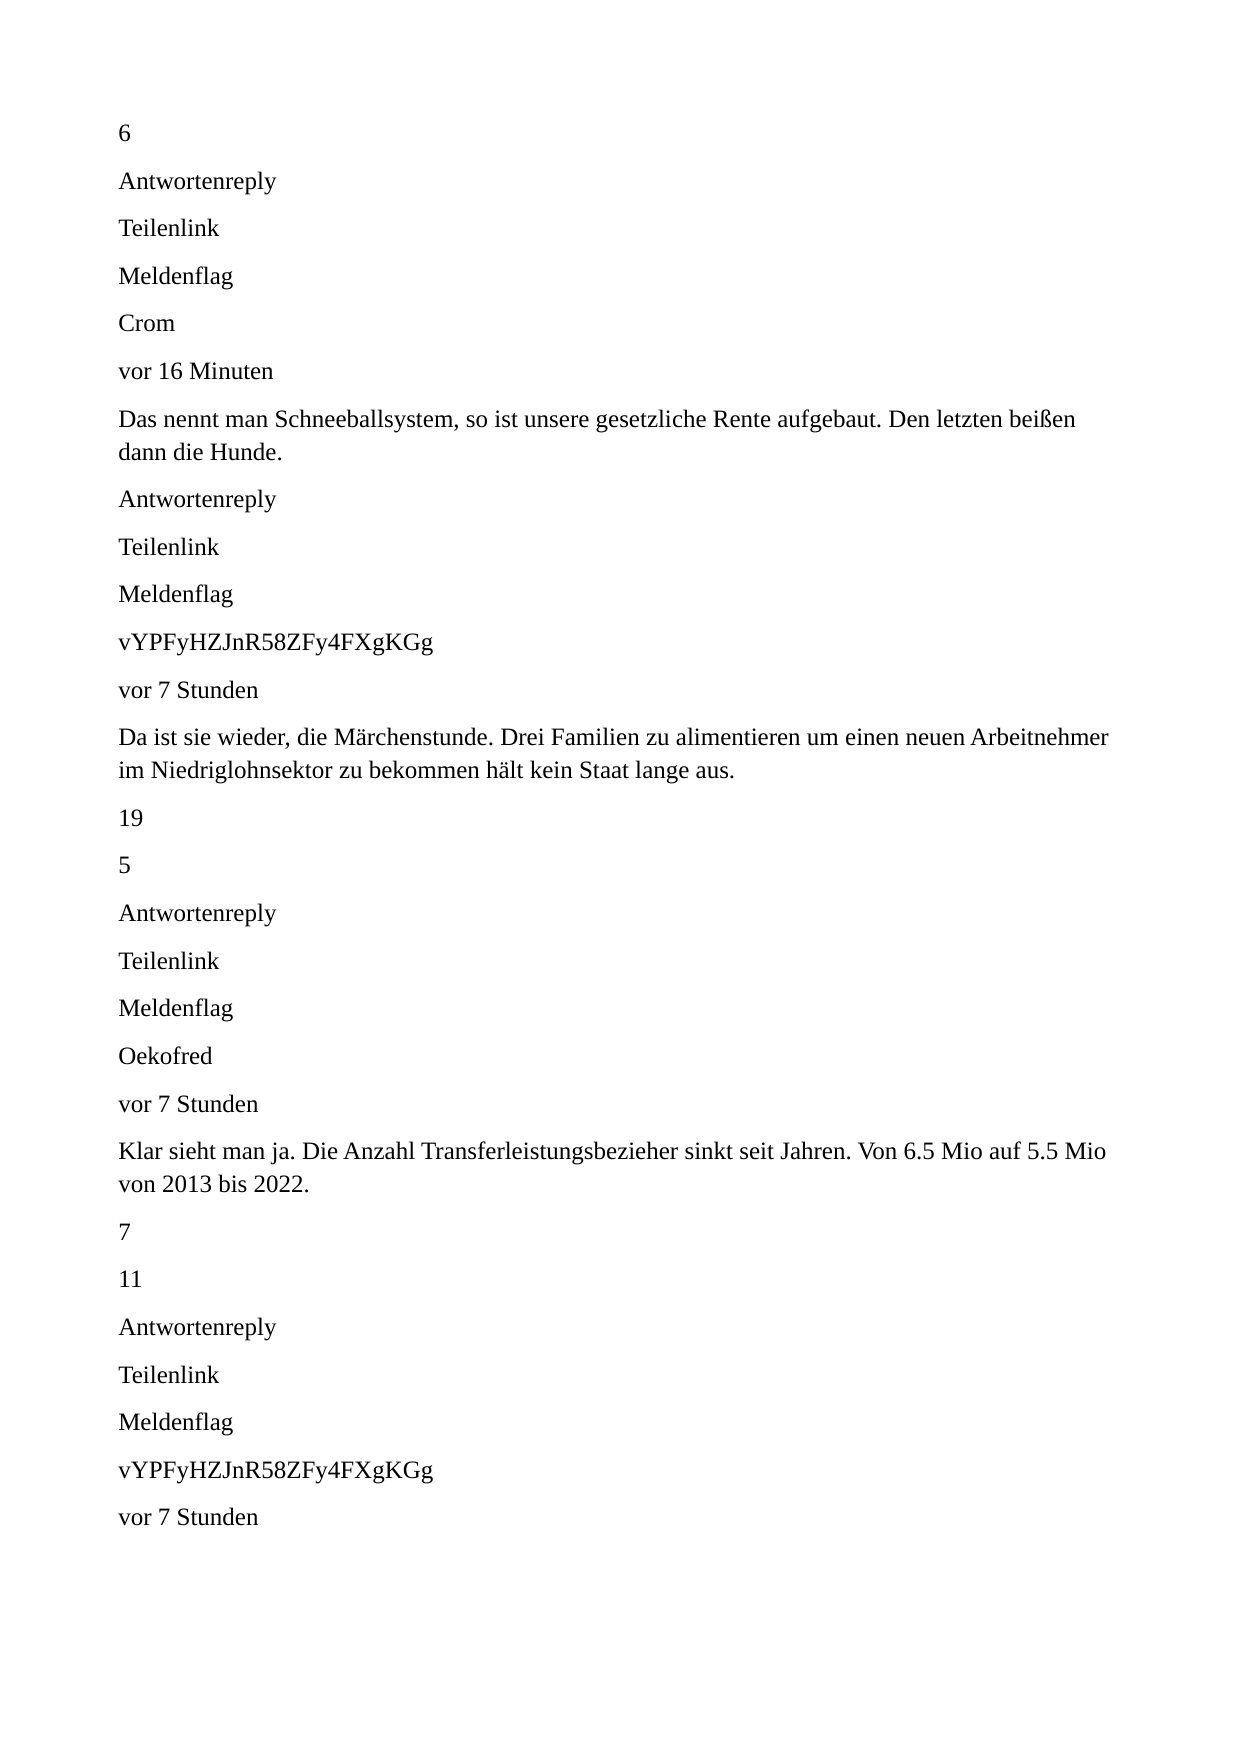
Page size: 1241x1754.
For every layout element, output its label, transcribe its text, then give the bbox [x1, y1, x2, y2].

text Oekofred [118, 1041, 1122, 1070]
text vor 16 Minuten [118, 356, 1122, 385]
text vYPFyHZJnR58ZFy4FXgKGg [118, 1455, 1122, 1484]
text 5 [118, 851, 1122, 879]
text 11 [118, 1264, 1122, 1293]
text Antwortenreply [118, 1312, 1122, 1341]
text Antwortenreply [118, 484, 1122, 513]
text Teilenlink [118, 946, 1122, 974]
text vor 7 Stunden [118, 1502, 1122, 1531]
text 19 [118, 803, 1122, 832]
text Crom [118, 308, 1122, 337]
text Teilenlink [118, 1360, 1122, 1388]
text Meldenflag [118, 261, 1122, 290]
text Teilenlink [118, 213, 1122, 242]
text Meldenflag [118, 993, 1122, 1022]
text Klar sieht man ja. Die Anzahl Transferleistungsbezieher sinkt seit Jahren. Von 6.5 Mio auf 5.5 Mio von 2013 bis 2022. [118, 1136, 1122, 1198]
text Antwortenreply [118, 166, 1122, 194]
text Das nennt man Schneeballsystem, so ist unsere gesetzliche Rente aufgebaut. Den letzten beißen dann die Hunde. [118, 404, 1122, 466]
text Antwortenreply [118, 898, 1122, 927]
text vYPFyHZJnR58ZFy4FXgKGg [118, 627, 1122, 656]
text 7 [118, 1217, 1122, 1246]
text Da ist sie wieder, die Märchenstunde. Drei Familien zu alimentieren um einen neuen Arbeitnehmer im Niedriglohnsektor zu bekommen hält kein Staat lange aus. [118, 722, 1122, 784]
text vor 7 Stunden [118, 1089, 1122, 1117]
text vor 7 Stunden [118, 675, 1122, 703]
text Teilenlink [118, 532, 1122, 561]
text 6 [118, 118, 1122, 147]
text Meldenflag [118, 579, 1122, 608]
text Meldenflag [118, 1407, 1122, 1436]
